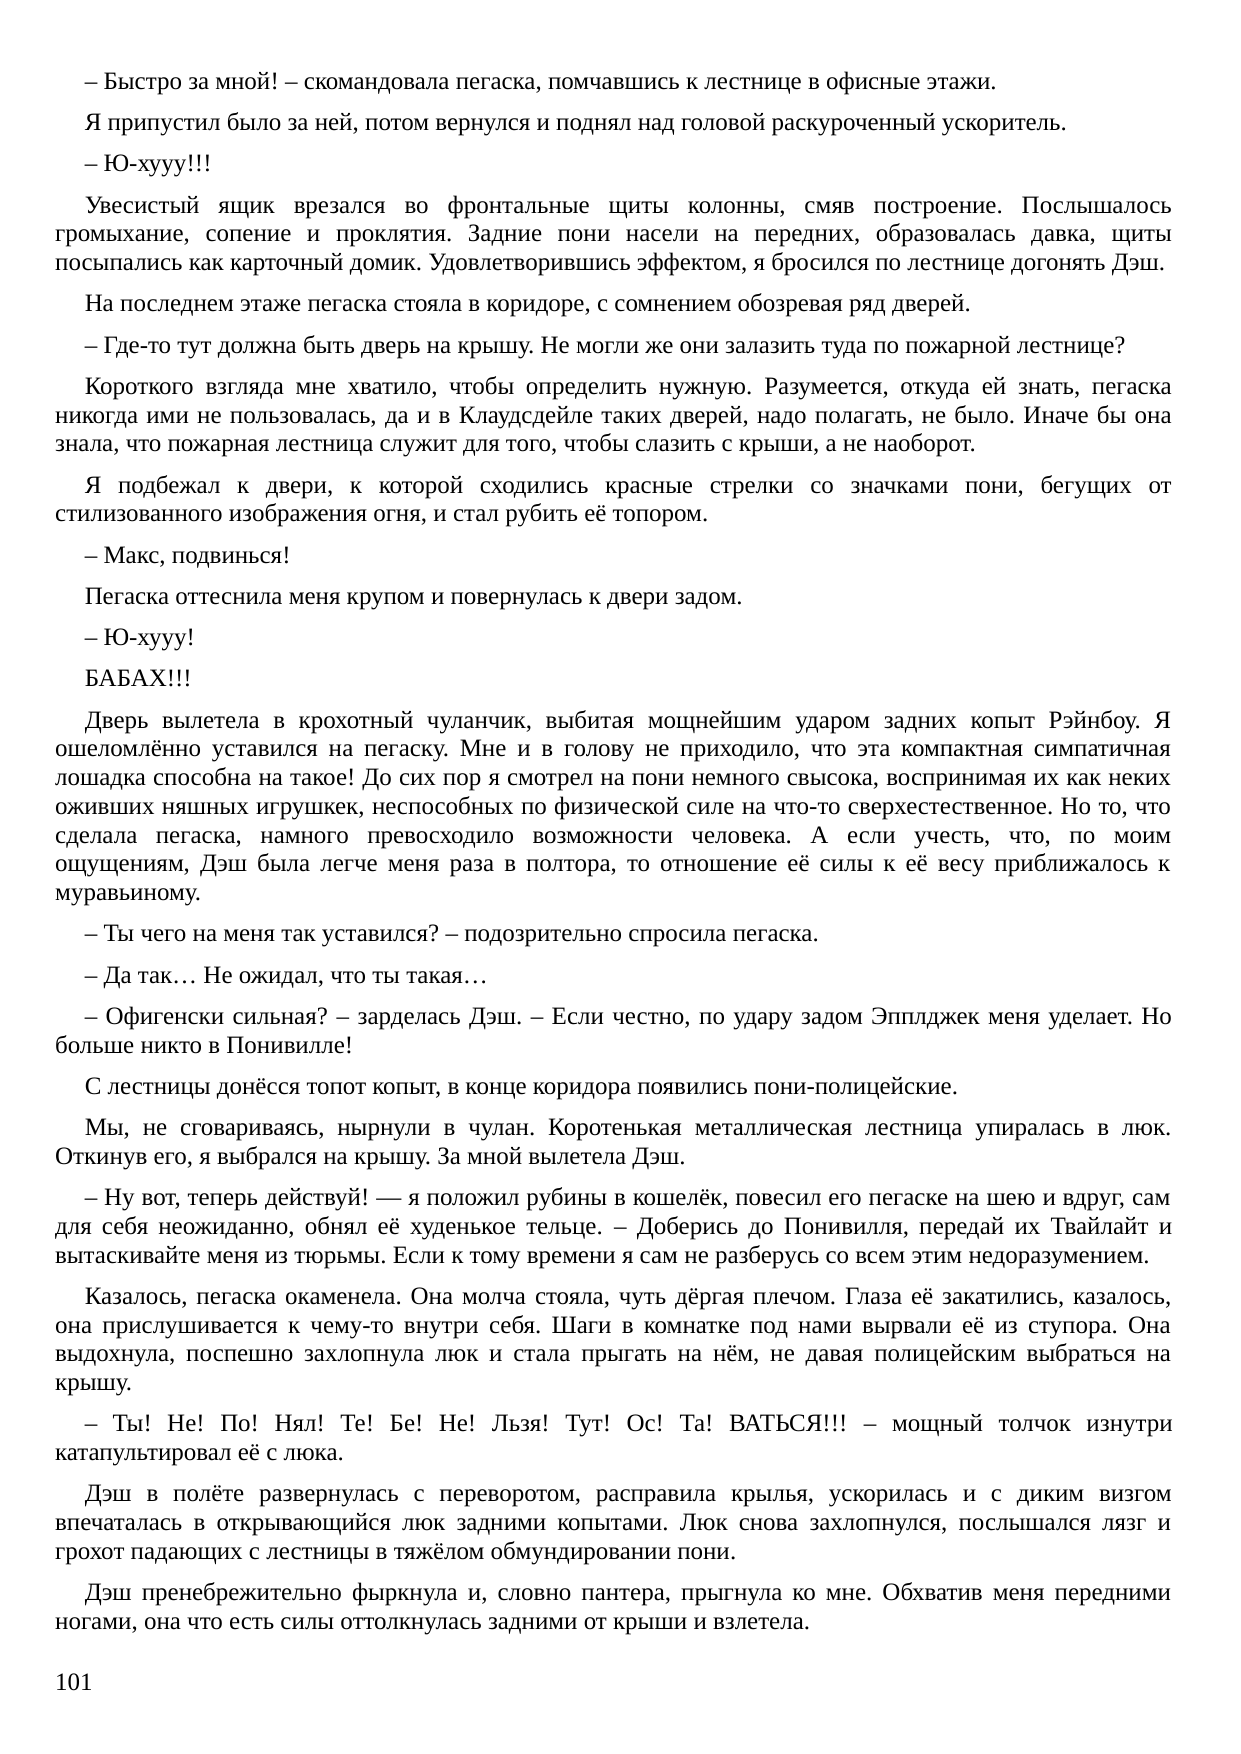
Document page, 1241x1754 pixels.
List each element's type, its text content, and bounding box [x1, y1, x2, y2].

text Мы, не сговариваясь, нырнули в чулан. Коротенькая металлическая лестница упиралась в люк. Откинув его, я выбрался на крышу. За мной вылетела Дэш. [55, 1112, 1173, 1170]
text Короткого взгляда мне хватило, чтобы определить нужную. Разумеется, откуда ей знать, пегаска никогда ими не пользовалась, да и в Клаудсдейле таких дверей, надо полагать, не было. Иначе бы она знала, что пожарная лестница служит для того, чтобы слазить с крыши, а не наоборот. [55, 371, 1173, 457]
text На последнем этаже пегаска стояла в коридоре, с сомнением обозревая ряд дверей. [55, 288, 1173, 317]
text Казалось, пегаска окаменела. Она молча стояла, чуть дёргая плечом. Глаза её закатились, казалось, она прислушивается к чему-то внутри себя. Шаги в комнатке под нами вырвали её из ступора. Она выдохнула, поспешно захлопнула люк и стала прыгать на нём, не давая полицейским выбраться на крышу. [55, 1281, 1173, 1396]
text Увесистый ящик врезался во фронтальные щиты колонны, смяв построение. Послышалось громыхание, сопение и проклятия. Задние пони насели на передних, образовалась давка, щиты посыпались как карточный домик. Удовлетворившись эффектом, я бросился по лестнице догонять Дэш. [55, 190, 1173, 276]
text БАБАХ!!! [55, 663, 1173, 692]
text Дэш пренебрежительно фыркнула и, словно пантера, прыгнула ко мне. Обхватив меня передними ногами, она что есть силы оттолкнулась задними от крыши и взлетела. [55, 1577, 1173, 1635]
text – Да так… Не ожидал, что ты такая… [55, 960, 1173, 988]
text – Где-то тут должна быть дверь на крышу. Не могли же они залазить туда по пожарной лестнице? [55, 330, 1173, 358]
text – Макс, подвинься! [55, 540, 1173, 568]
text – Ю-хууу! [55, 622, 1173, 651]
text – Ну вот, теперь действуй! — я положил рубины в кошелёк, повесил его пегаске на шею и вдруг, сам для себя неожиданно, обнял её худенькое тельце. – Доберись до Понивилля, передай их Твайлайт и вытаскивайте меня из тюрьмы. Если к тому времени я сам не разберусь со всем этим недоразумением. [55, 1182, 1173, 1268]
text – Ты! Не! По! Нял! Те! Бе! Не! Льзя! Тут! Ос! Та! ВАТЬСЯ!!! – мощный толчок изнутри катапультировал её с люка. [55, 1408, 1173, 1466]
text – Офигенски сильная? – зарделась Дэш. – Если честно, по удару задом Эпплджек меня уделает. Но больше никто в Понивилле! [55, 1001, 1173, 1058]
text Пегаска оттеснила меня крупом и повернулась к двери задом. [55, 581, 1173, 610]
text – Ю-хууу!!! [55, 148, 1173, 177]
text С лестницы донёсся топот копыт, в конце коридора появились пони-полицейские. [55, 1071, 1173, 1100]
text Я припустил было за ней, потом вернулся и поднял над головой раскуроченный ускоритель. [55, 107, 1173, 136]
text Дверь вылетела в крохотный чуланчик, выбитая мощнейшим ударом задних копыт Рэйнбоу. Я ошеломлённо уставился на пегаску. Мне и в голову не приходило, что эта компактная симпатичная лошадка способна на такое! До сих пор я смотрел на пони немного свысока, воспринимая их как неких оживших няшных игрушкек, неспособных по физической силе на что-то сверхестественное. Но то, что сделала пегаска, намного превосходило возможности человека. А если учесть, что, по моим ощущениям, Дэш была легче меня раза в полтора, то отношение её силы к её весу приближалось к муравьиному. [55, 705, 1173, 906]
text – Быстро за мной! – скомандовала пегаска, помчавшись к лестнице в офисные этажи. [55, 66, 1173, 95]
text Я подбежал к двери, к которой сходились красные стрелки со значками пони, бегущих от стилизованного изображения огня, и стал рубить её топором. [55, 470, 1173, 527]
text – Ты чего на меня так уставился? – подозрительно спросила пегаска. [55, 918, 1173, 947]
text Дэш в полёте развернулась с переворотом, расправила крылья, ускорилась и с диким визгом впечаталась в открывающийся люк задними копытами. Люк снова захлопнулся, послышался лязг и грохот падающих с лестницы в тяжёлом обмундировании пони. [55, 1478, 1173, 1565]
